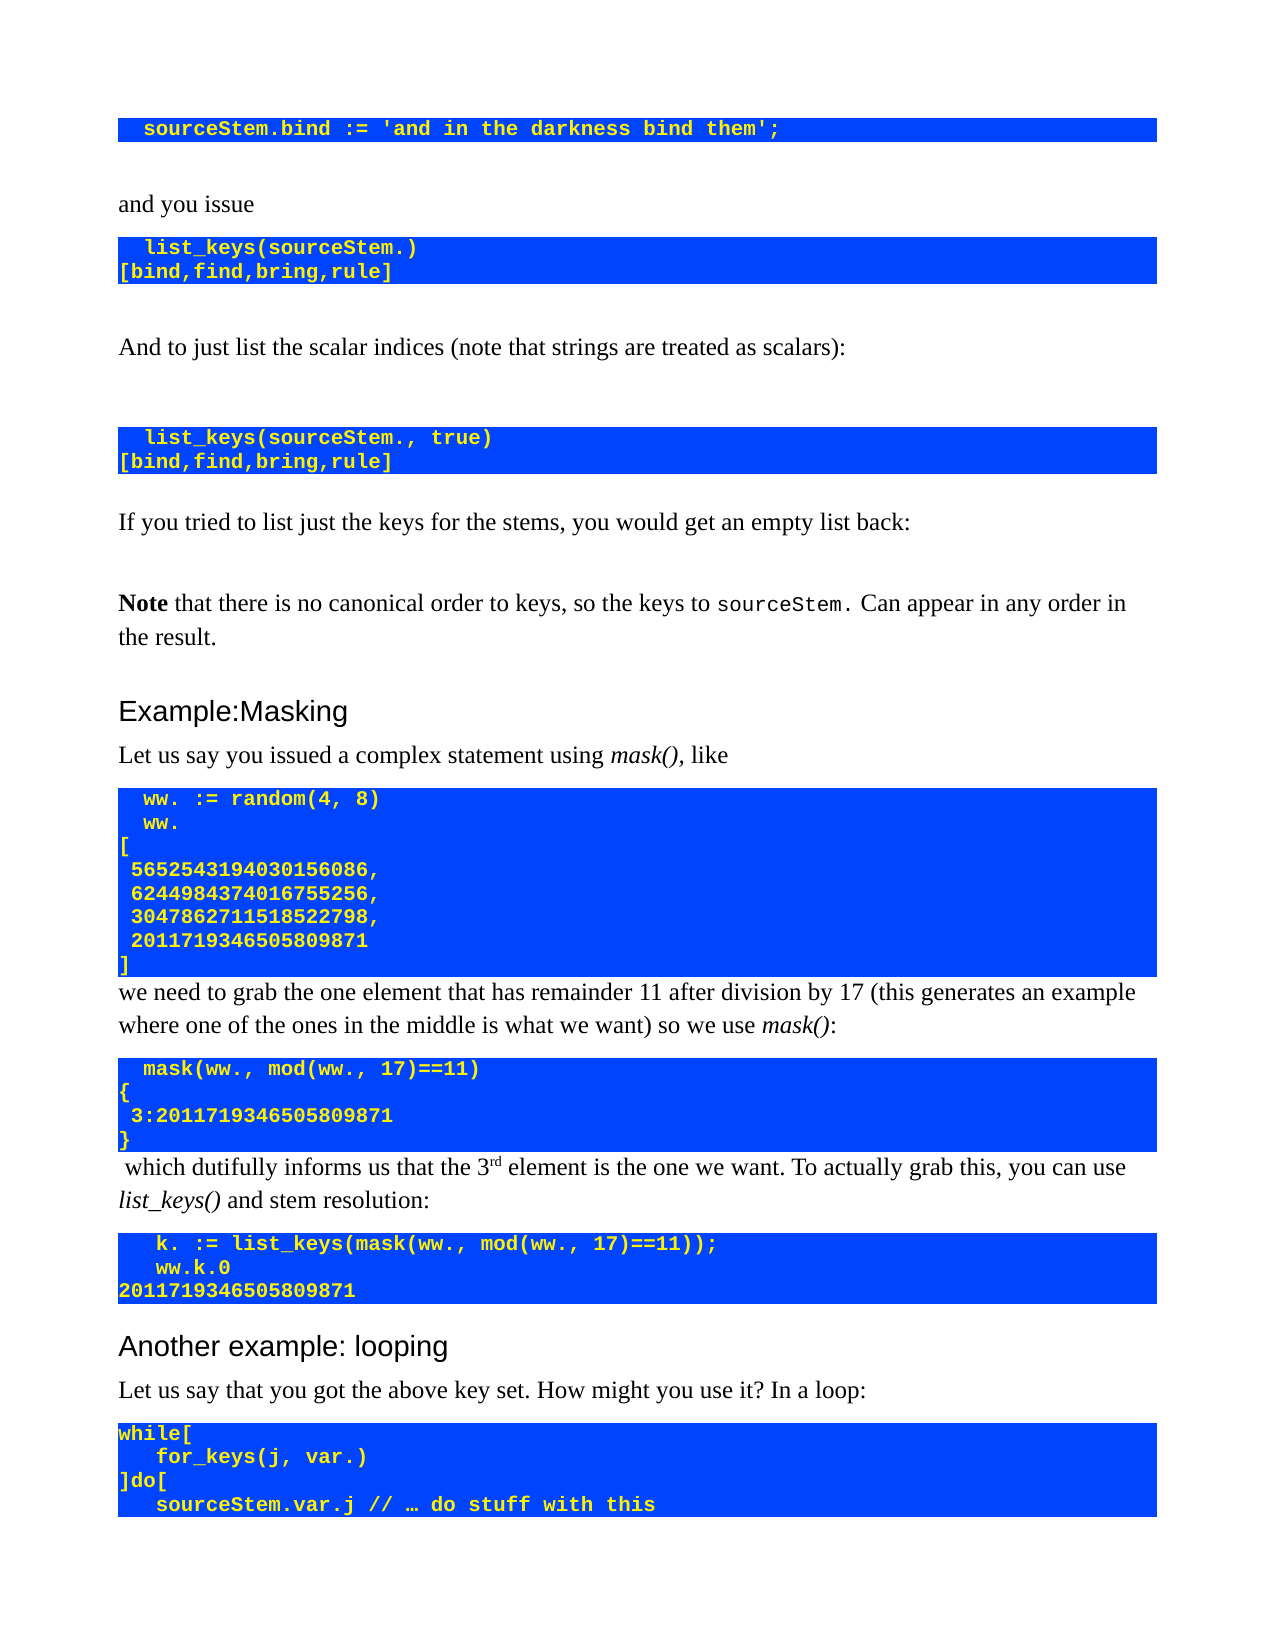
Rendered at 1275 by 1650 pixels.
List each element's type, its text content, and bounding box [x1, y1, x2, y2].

text 2011719346505809871 [118, 930, 1157, 954]
text ww.k.0 [118, 1257, 1157, 1280]
text for_keys(j, var.) [118, 1446, 1157, 1470]
text Let us say that you got the above key set. How might you use it? In a loop: [118, 1375, 1157, 1404]
text 3047862711518522798, [118, 906, 1157, 930]
text If you tried to list just the keys for the stems, you would get an empty list back: [118, 474, 1157, 536]
text ww. [118, 812, 1157, 835]
text while[ [118, 1423, 1157, 1446]
text ww. := random(4, 8) [118, 788, 1157, 812]
text [ [118, 835, 1157, 859]
text And to just list the scalar indices (note that strings are treated as scalars): [118, 332, 1157, 361]
text which dutifully informs us that the 3rd element is the one we want. To actually grab this, you can use list_keys() and stem resolution: [118, 1152, 1157, 1214]
text 3:2011719346505809871 [118, 1105, 1157, 1129]
text } [118, 1129, 1157, 1152]
text ]do[ [118, 1470, 1157, 1494]
text 2011719346505809871 [118, 1280, 1157, 1304]
text sourceStem.bind := 'and in the darkness bind them'; [118, 118, 1157, 142]
text sourceStem.var.j // … do stuff with this [118, 1494, 1157, 1517]
text list_keys(sourceStem.) [118, 237, 1157, 261]
text 5652543194030156086, [118, 859, 1157, 883]
text Note that there is no canonical order to keys, so the keys to sourceStem. Can appear in any order in the result. [118, 555, 1157, 651]
text we need to grab the one element that has remainder 11 after division by 17 (this generates an example where one of the ones in the middle is what we want) so we use mask(): [118, 977, 1157, 1039]
text Let us say you issued a complex statement using mask(), like [118, 741, 1157, 769]
text ] [118, 954, 1157, 977]
text [bind,find,bring,rule] [118, 451, 1157, 474]
text [bind,find,bring,rule] [118, 261, 1157, 284]
subtitle Another example: looping [118, 1329, 1157, 1363]
text 6244984374016755256, [118, 883, 1157, 906]
text { [118, 1082, 1157, 1105]
text mask(ww., mod(ww., 17)==11) [118, 1058, 1157, 1082]
text k. := list_keys(mask(ww., mod(ww., 17)==11)); [118, 1233, 1157, 1257]
text and you issue [118, 189, 1157, 218]
text list_keys(sourceStem., true) [118, 427, 1157, 451]
subtitle Example:Masking [118, 694, 1157, 728]
